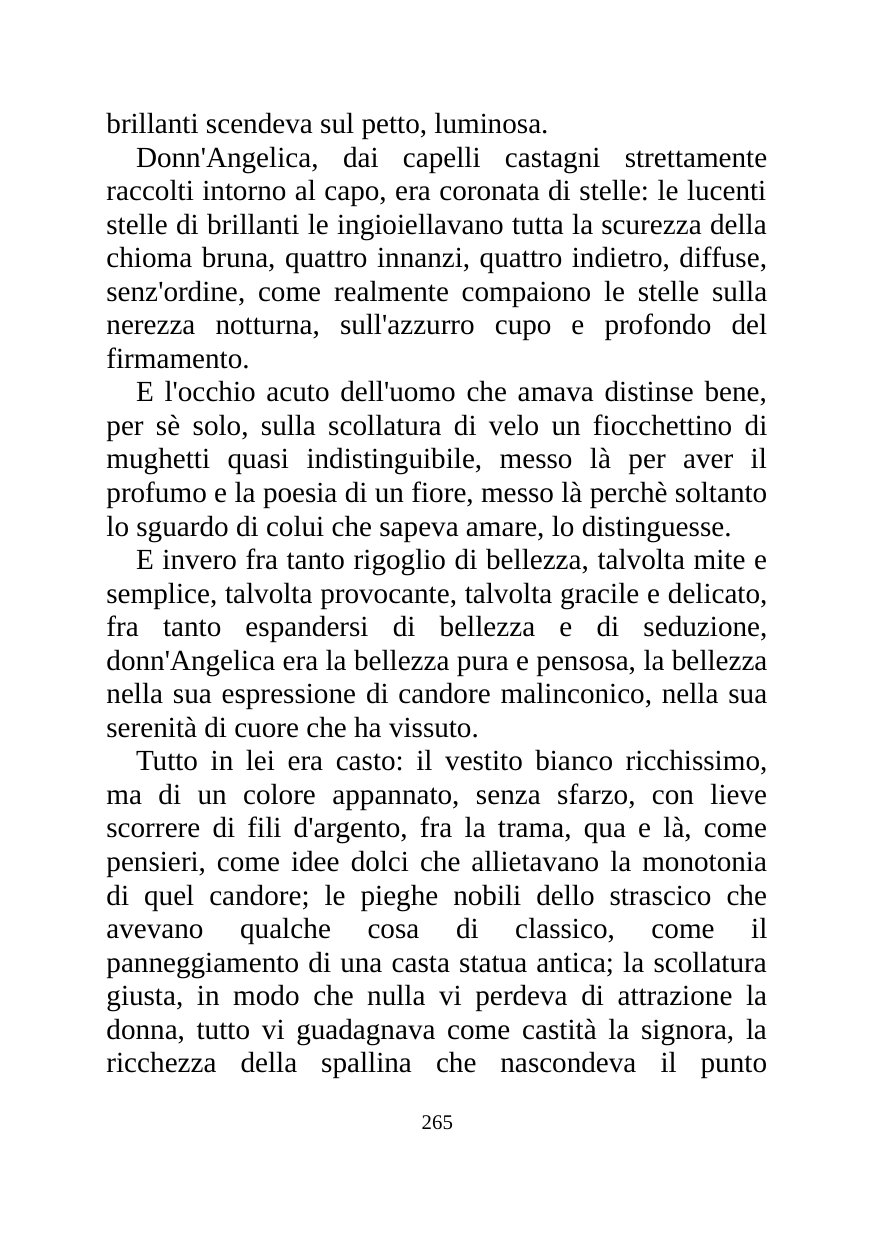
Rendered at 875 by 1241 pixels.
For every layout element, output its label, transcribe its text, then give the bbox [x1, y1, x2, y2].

text brillanti scendeva sul petto, luminosa. [106, 106, 768, 140]
text Tutto in lei era casto: il vestito bianco ricchissimo, ma di un colore appannato, senza sfarzo, con lieve scorrere di fili d'argento, fra la trama, qua e là, come pensieri, come idee dolci che allietavano la monotonia di quel candore; le pieghe nobili dello strascico che avevano qualche cosa di classico, come il panneggiamento di una casta statua antica; la scollatura giusta, in modo che nulla vi perdeva di attrazione la donna, tutto vi guadagnava come castità la signora, la ricchezza della spallina che nascondeva il punto [106, 743, 768, 1079]
text E l'occhio acuto dell'uomo che amava distinse bene, per sè solo, sulla scollatura di velo un fiocchettino di mughetti quasi indistinguibile, messo là per aver il profumo e la poesia di un fiore, messo là perchè soltanto lo sguardo di colui che sapeva amare, lo distinguesse. [106, 374, 768, 542]
text Donn'Angelica, dai capelli castagni strettamente raccolti intorno al capo, era coronata di stelle: le lucenti stelle di brillanti le ingioiellavano tutta la scurezza della chioma bruna, quattro innanzi, quattro indietro, diffuse, senz'ordine, come realmente compaiono le stelle sulla nerezza notturna, sull'azzurro cupo e profondo del firmamento. [106, 140, 768, 374]
text E invero fra tanto rigoglio di bellezza, talvolta mite e semplice, talvolta provocante, talvolta gracile e delicato, fra tanto espandersi di bellezza e di seduzione, donn'Angelica era la bellezza pura e pensosa, la bellezza nella sua espressione di candore malinconico, nella sua serenità di cuore che ha vissuto. [106, 542, 768, 743]
